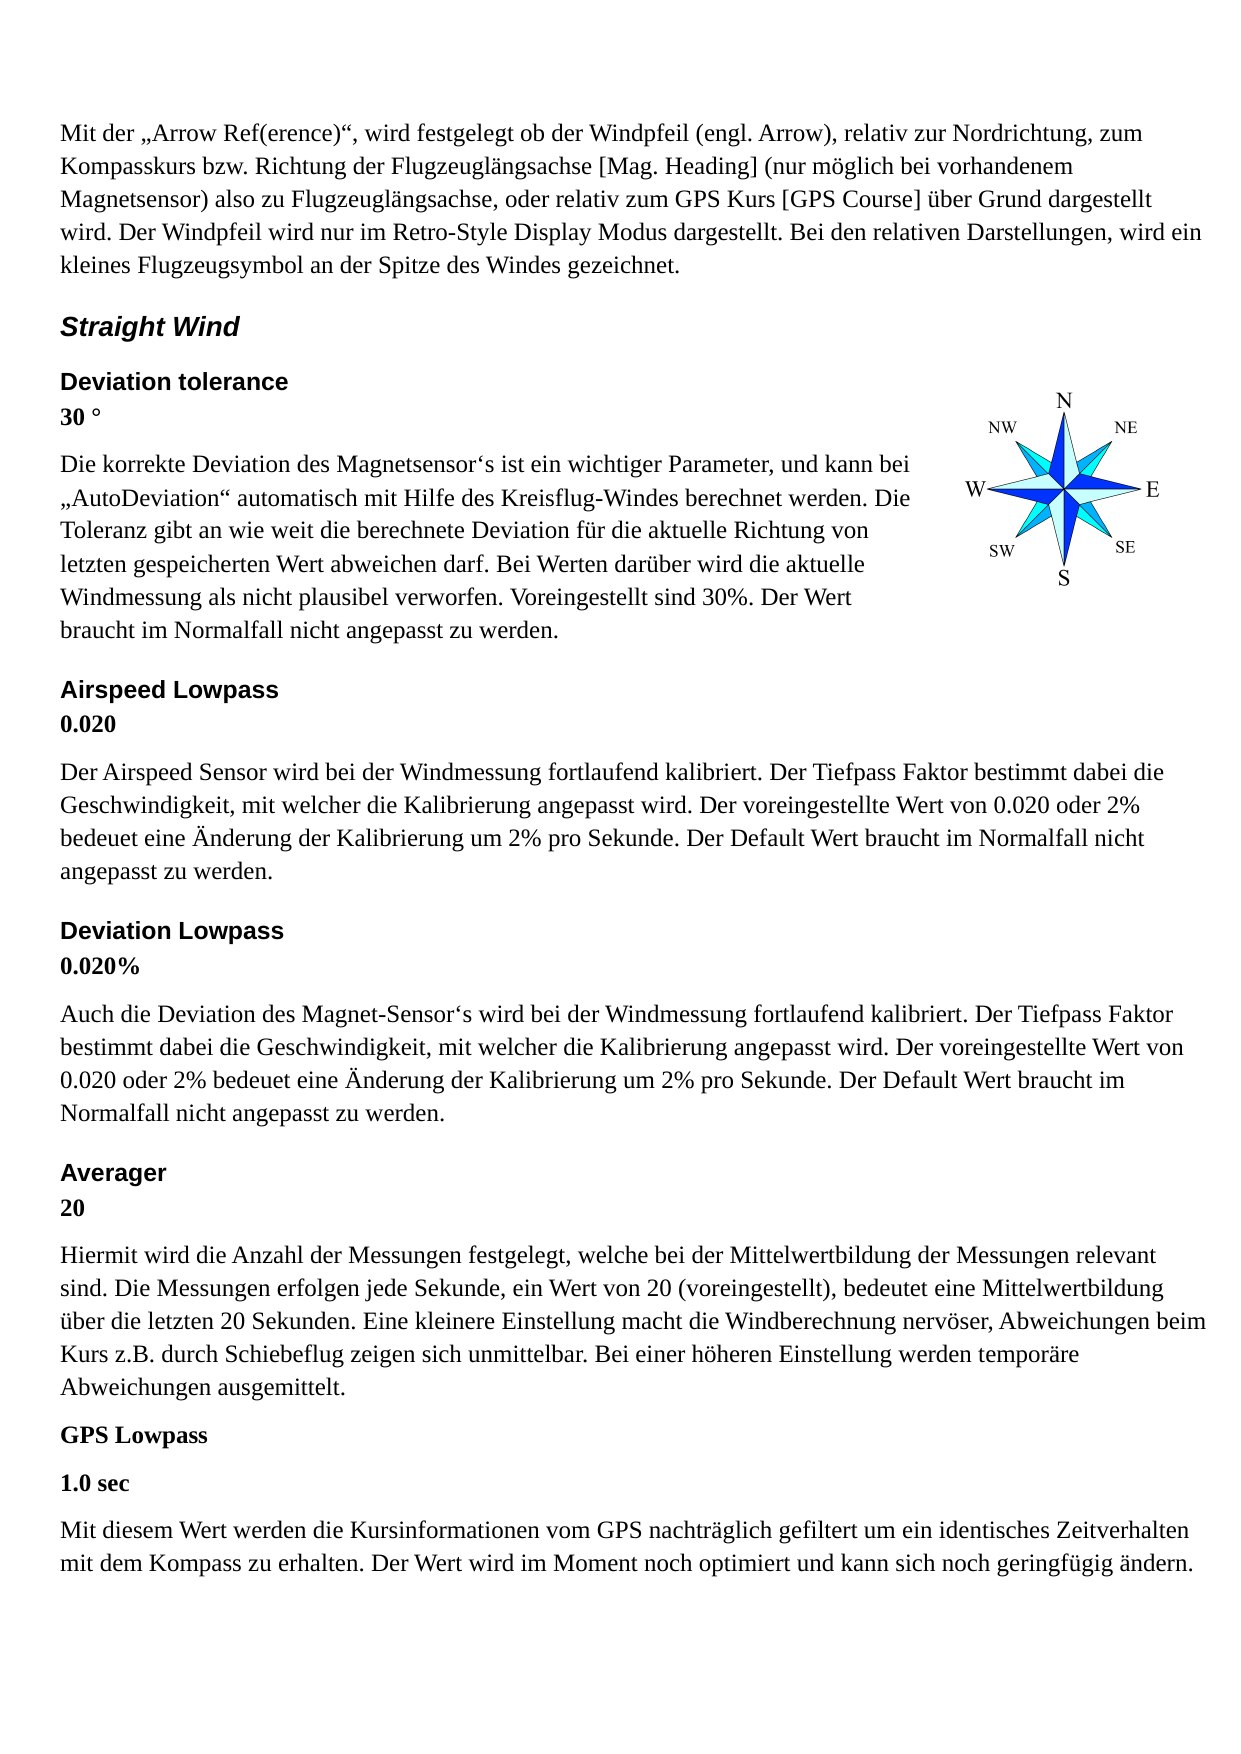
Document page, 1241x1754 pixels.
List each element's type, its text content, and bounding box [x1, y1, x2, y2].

text Die korrekte Deviation des Magnetsensor‘s ist ein wichtiger Parameter, und kann bei „AutoDeviation“ automatisch mit Hilfe des Kreisflug-Windes berechnet werden. Die Toleranz gibt an wie weit die berechnete Deviation für die aktuelle Richtung von letzten gespeicherten Wert abweichen darf. Bei Werten darüber wird die aktuelle Windmessung als nicht plausibel verworfen. Voreingestellt sind 30%. Der Wert braucht im Normalfall nicht angepasst zu werden. [60, 449, 1207, 643]
subtitle Deviation Lowpass [60, 916, 1207, 945]
text Der Airspeed Sensor wird bei der Windmessung fortlaufend kalibriert. Der Tiefpass Faktor bestimmt dabei die Geschwindigkeit, mit welcher die Kalibrierung angepasst wird. Der voreingestellte Wert von 0.020 oder 2% bedeuet eine Änderung der Kalibrierung um 2% pro Sekunde. Der Default Wert braucht im Normalfall nicht angepasst zu werden. [60, 757, 1207, 885]
text Mit der „Arrow Ref(erence)“, wird festgelegt ob der Windpfeil (engl. Arrow), relativ zur Nordrichtung, zum Kompasskurs bzw. Richtung der Flugzeuglängsachse [Mag. Heading] (nur möglich bei vorhandenem Magnetsensor) also zu Flugzeuglängsachse, oder relativ zum GPS Kurs [GPS Course] über Grund dargestellt wird. Der Windpfeil wird nur im Retro-Style Display Modus dargestellt. Bei den relativen Darstellungen, wird ein kleines Flugzeugsymbol an der Spitze des Windes gezeichnet. [60, 118, 1207, 279]
text 0.020% [60, 951, 1207, 980]
text 0.020 [60, 709, 1207, 738]
text 30 ° [60, 402, 961, 431]
subtitle Straight Wind [60, 310, 1207, 342]
text 20 [60, 1193, 1207, 1221]
text [1168, 402, 1207, 431]
text Hiermit wird die Anzahl der Messungen festgelegt, welche bei der Mittelwertbildung der Messungen relevant sind. Die Messungen erfolgen jede Sekunde, ein Wert von 20 (voreingestellt), bedeutet eine Mittelwertbildung über die letzten 20 Sekunden. Eine kleinere Einstellung macht die Windberechnung nervöser, Abweichungen beim Kurs z.B. durch Schiebeflug zeigen sich unmittelbar. Bei einer höheren Einstellung werden temporäre Abweichungen ausgemittelt. [60, 1240, 1207, 1401]
picture [961, 386, 1168, 593]
subtitle Deviation tolerance [60, 367, 1207, 396]
text 1.0 sec [60, 1468, 1207, 1496]
text Mit diesem Wert werden die Kursinformationen vom GPS nachträglich gefiltert um ein identisches Zeitverhalten mit dem Kompass zu erhalten. Der Wert wird im Moment noch optimiert und kann sich noch geringfügig ändern. [60, 1515, 1207, 1577]
text GPS Lowpass [60, 1420, 1207, 1449]
subtitle Airspeed Lowpass [60, 675, 1207, 703]
text Auch die Deviation des Magnet-Sensor‘s wird bei der Windmessung fortlaufend kalibriert. Der Tiefpass Faktor bestimmt dabei die Geschwindigkeit, mit welcher die Kalibrierung angepasst wird. Der voreingestellte Wert von 0.020 oder 2% bedeuet eine Änderung der Kalibrierung um 2% pro Sekunde. Der Default Wert braucht im Normalfall nicht angepasst zu werden. [60, 999, 1207, 1127]
subtitle Averager [60, 1158, 1207, 1186]
